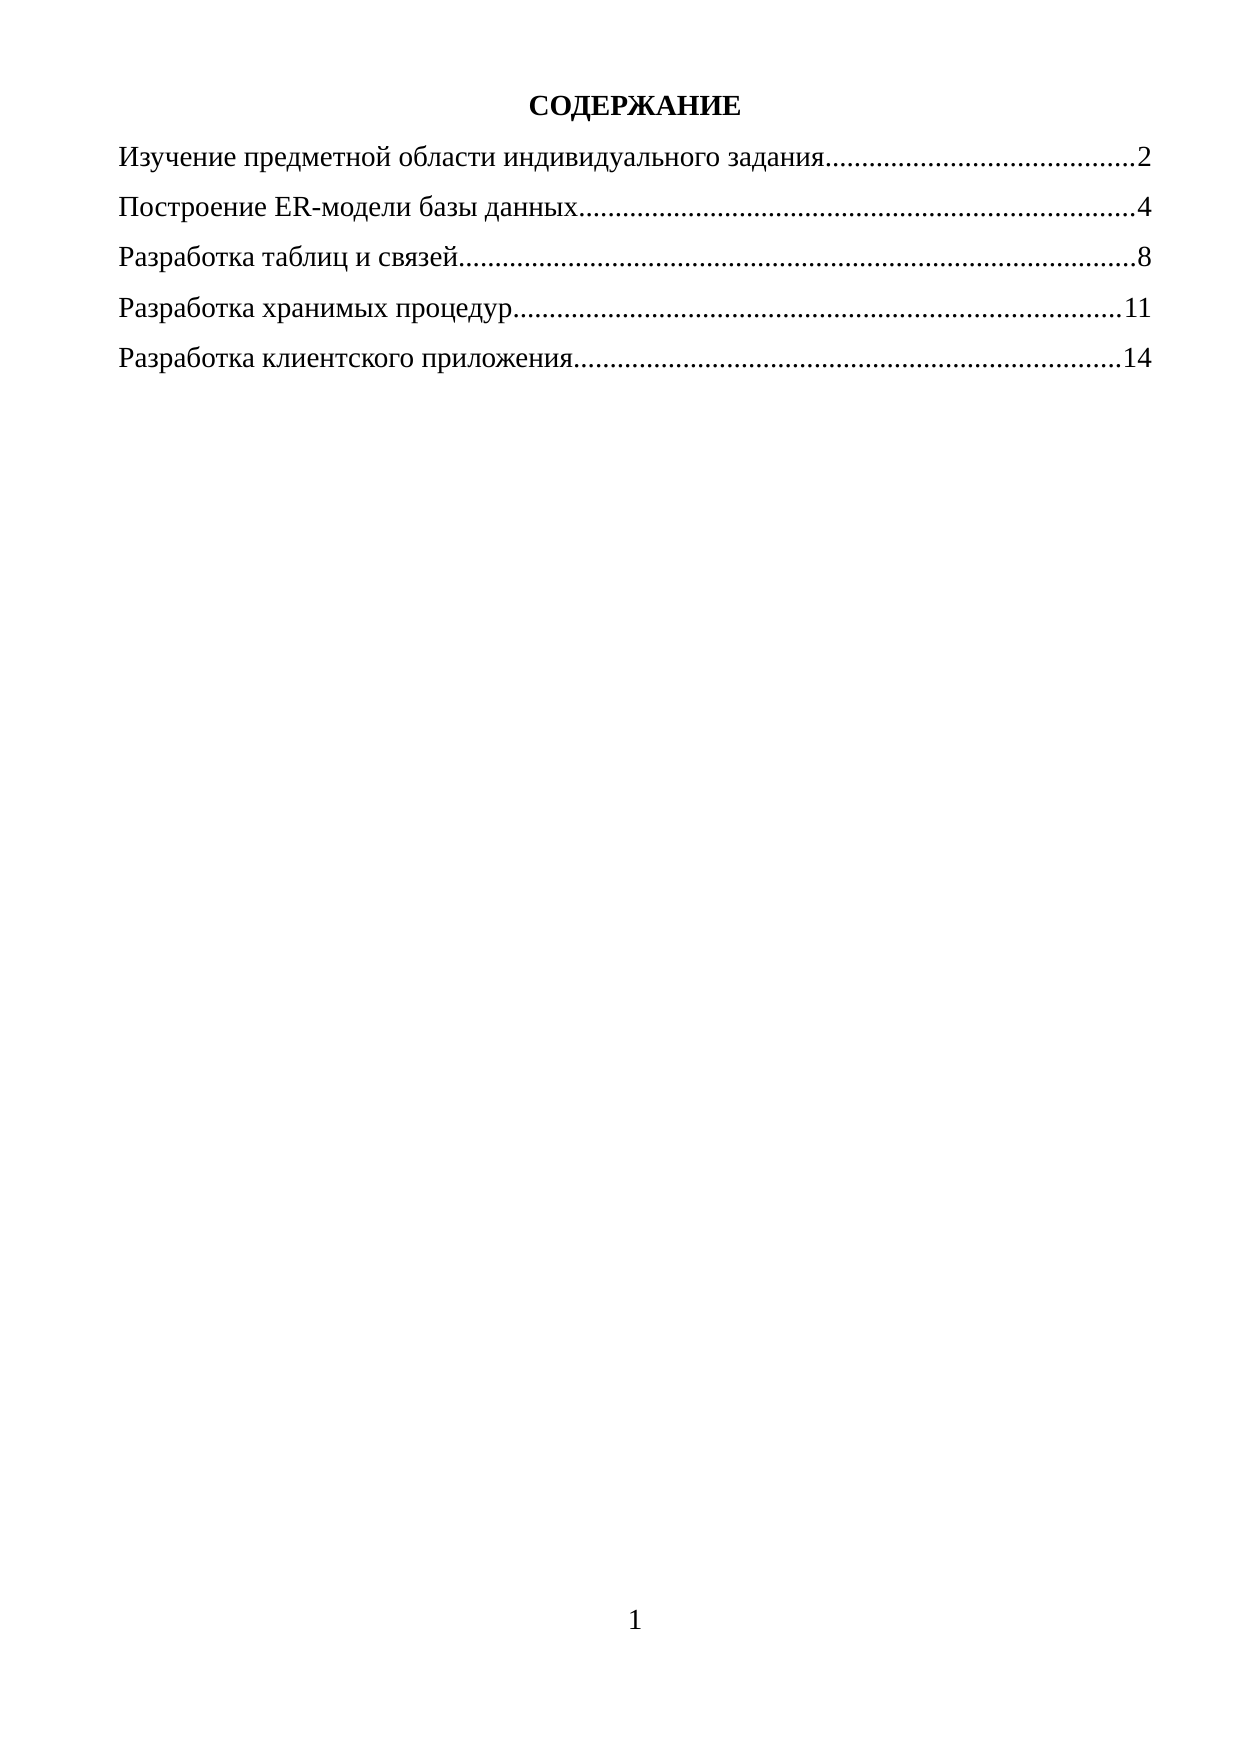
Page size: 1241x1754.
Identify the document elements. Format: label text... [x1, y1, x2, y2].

subtitle Содержание [118, 88, 1152, 122]
text Изучение предметной области индивидуального задания 2 [118, 139, 1152, 172]
text Разработка клиентского приложения 14 [118, 340, 1152, 374]
text Построение ER-модели базы данных 4 [118, 189, 1152, 223]
text Разработка таблиц и связей 8 [118, 239, 1152, 273]
text Разработка хранимых процедур 11 [118, 290, 1152, 323]
